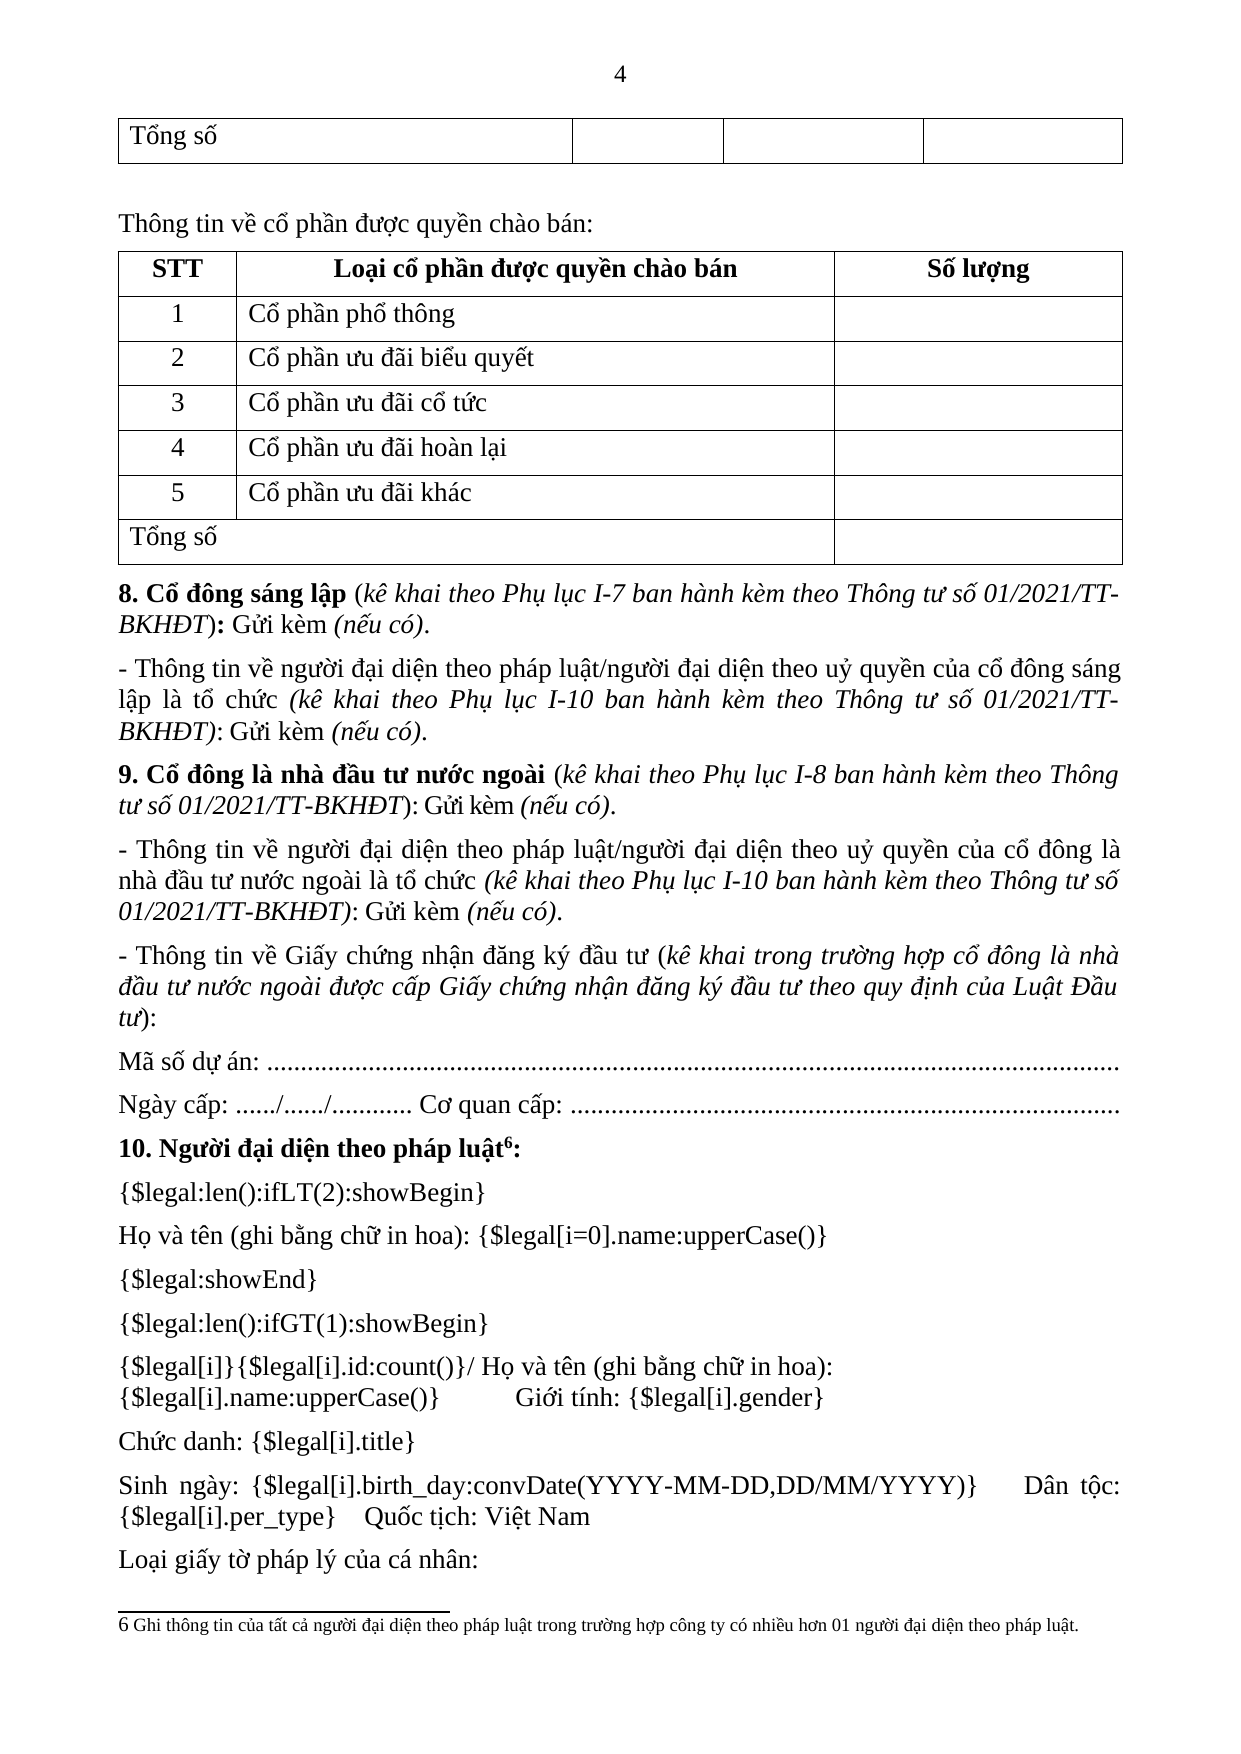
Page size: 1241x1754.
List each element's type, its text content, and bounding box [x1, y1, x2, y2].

text 8. Cổ đông sáng lập (kê khai theo Phụ lục I-7 ban hành kèm theo Thông tư số 01/2021/TT-BKHĐT): Gửi kèm (nếu có). [118, 577, 1122, 640]
text Ngày cấp: ....../....../............ Cơ quan cấp: [118, 1088, 1122, 1120]
text 9. Cổ đông là nhà đầu tư nước ngoài (kê khai theo Phụ lục I-8 ban hành kèm theo Thông tư số 01/2021/TT-BKHĐT): Gửi kèm (nếu có). [118, 758, 1122, 821]
table_cell Cổ phần phổ thông [237, 297, 834, 341]
text Thông tin về cổ phần được quyền chào bán: [118, 207, 1122, 239]
text 10. Người đại diện theo pháp luật: [118, 1132, 1122, 1163]
table_cell 3 [119, 386, 236, 430]
table_cell 2 [119, 342, 236, 385]
table_cell Cổ phần ưu đãi khác [237, 476, 834, 519]
table_cell 1 [119, 297, 236, 341]
table_cell Tổng số [119, 119, 572, 163]
table_cell [835, 476, 1122, 519]
table_cell 4 [119, 431, 236, 474]
table_cell Cổ phần ưu đãi biểu quyết [237, 342, 834, 385]
text {$legal:showEnd} [118, 1263, 1122, 1294]
text Ghi thông tin của tất cả người đại diện theo pháp luật trong trường hợp công ty có nhiều hơn 01 người đại diện theo pháp luật. [118, 1612, 1122, 1636]
table_cell [835, 520, 1122, 564]
text - Thông tin về người đại diện theo pháp luật/người đại diện theo uỷ quyền của cổ đông sáng lập là tổ chức (kê khai theo Phụ lục I-10 ban hành kèm theo Thông tư số 01/2021/TT-BKHĐT): Gửi kèm (nếu có). [118, 652, 1122, 746]
text Loại giấy tờ pháp lý của cá nhân: [118, 1544, 1122, 1575]
text - Thông tin về người đại diện theo pháp luật/người đại diện theo uỷ quyền của cổ đông là nhà đầu tư nước ngoài là tổ chức (kê khai theo Phụ lục I-10 ban hành kèm theo Thông tư số 01/2021/TT-BKHĐT): Gửi kèm (nếu có). [118, 833, 1122, 926]
text {$legal[i]}{$legal[i].id:count()}/ Họ và tên (ghi bằng chữ in hoa): {$legal[i].name:upperCase()} Giới tính: {$legal[i].gender} [118, 1350, 1122, 1413]
table_cell [924, 119, 1122, 163]
table_header STT [119, 252, 236, 296]
table_cell [835, 386, 1122, 430]
table_cell 5 [119, 476, 236, 519]
table_cell [835, 342, 1122, 385]
text Chức danh: {$legal[i].title} [118, 1425, 1122, 1456]
text - Thông tin về Giấy chứng nhận đăng ký đầu tư (kê khai trong trường hợp cổ đông là nhà đầu tư nước ngoài được cấp Giấy chứng nhận đăng ký đầu tư theo quy định của Luật Đầu tư): [118, 939, 1122, 1032]
text {$legal:len():ifGT(1):showBegin} [118, 1307, 1122, 1338]
text Họ và tên (ghi bằng chữ in hoa): {$legal[i=0].name:upperCase()} [118, 1219, 1122, 1251]
table_cell [724, 119, 923, 163]
text Mã số dự án: [118, 1045, 1122, 1076]
table_header Số lượng [835, 252, 1122, 296]
table_header Loại cổ phần được quyền chào bán [237, 252, 834, 296]
table_cell [835, 297, 1122, 341]
table_cell [835, 431, 1122, 474]
table_cell Tổng số [119, 520, 834, 564]
table_cell Cổ phần ưu đãi cổ tức [237, 386, 834, 430]
table_cell [573, 119, 723, 163]
table_cell Cổ phần ưu đãi hoàn lại [237, 431, 834, 474]
text {$legal:len():ifLT(2):showBegin} [118, 1176, 1122, 1207]
text Sinh ngày: {$legal[i].birth_day:convDate(YYYY-MM-DD,DD/MM/YYYY)} Dân tộc: {$legal[i].per_type} Quốc tịch: Việt Nam [118, 1469, 1122, 1531]
